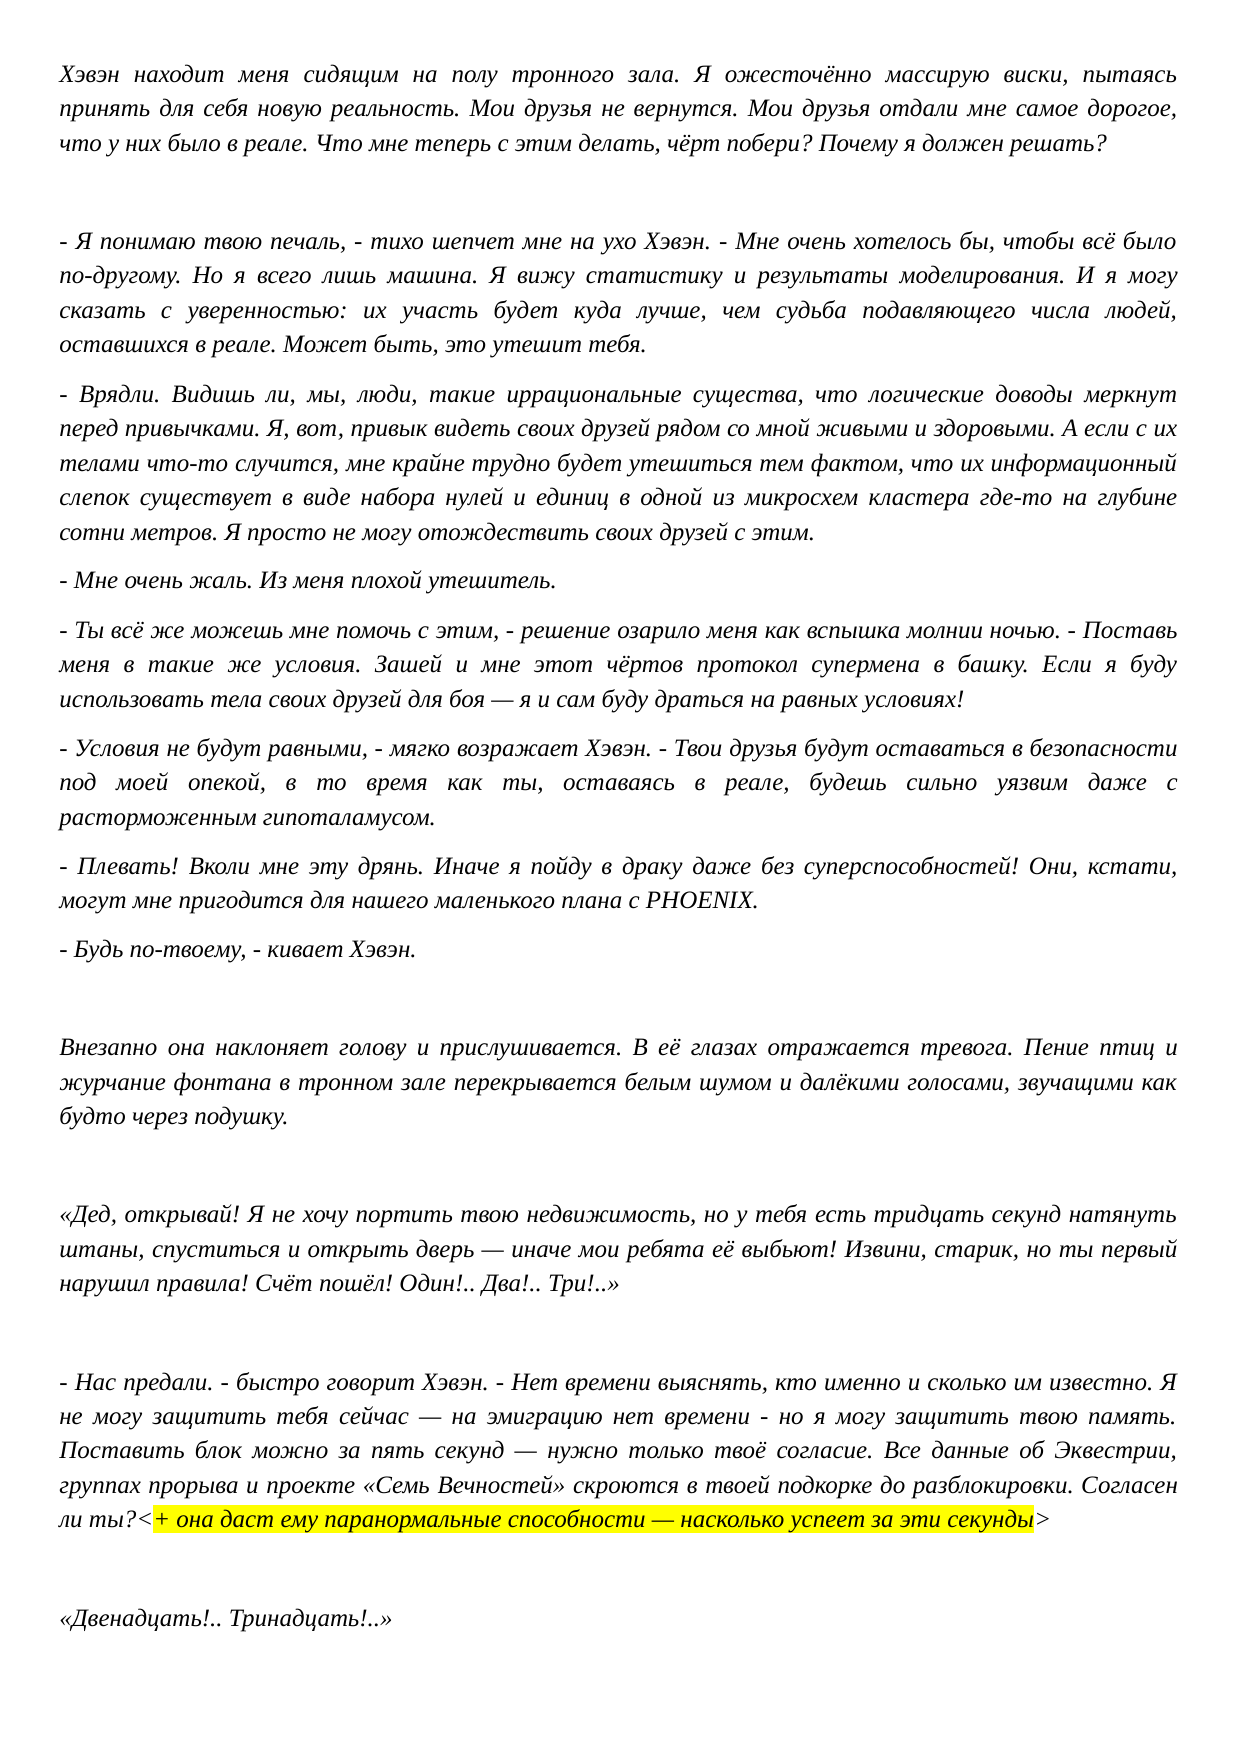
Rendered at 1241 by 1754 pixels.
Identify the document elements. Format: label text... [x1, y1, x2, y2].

text - Условия не будут равными, - мягко возражает Хэвэн. - Твои друзья будут оставаться в безопасности под моей опекой, в то время как ты, оставаясь в реале, будешь сильно уязвим даже с расторможенным гипоталамусом. [59, 733, 1181, 830]
text - Ты всё же можешь мне помочь с этим, - решение озарило меня как вспышка молнии ночью. - Поставь меня в такие же условия. Зашей и мне этот чёртов протокол супермена в башку. Если я буду использовать тела своих друзей для боя — я и сам буду драться на равных условиях! [59, 615, 1181, 712]
text - Врядли. Видишь ли, мы, люди, такие иррациональные существа, что логические доводы меркнут перед привычками. Я, вот, привык видеть своих друзей рядом со мной живыми и здоровыми. А если с их телами что-то случится, мне крайне трудно будет утешиться тем фактом, что их информационный слепок существует в виде набора нулей и единиц в одной из микросхем кластера где-то на глубине сотни метров. Я просто не могу отождествить своих друзей с этим. [59, 379, 1181, 545]
text Внезапно она наклоняет голову и прислушивается. В её глазах отражается тревога. Пение птиц и журчание фонтана в тронном зале перекрывается белым шумом и далёкими голосами, звучащими как будто через подушку. [59, 1032, 1181, 1130]
text «Двенадцать!.. Тринадцать!..» [59, 1603, 1181, 1631]
text - Я понимаю твою печаль, - тихо шепчет мне на ухо Хэвэн. - Мне очень хотелось бы, чтобы всё было по-другому. Но я всего лишь машина. Я вижу статистику и результаты моделирования. И я могу сказать с уверенностью: их участь будет куда лучше, чем судьба подавляющего числа людей, оставшихся в реале. Может быть, это утешит тебя. [59, 226, 1181, 358]
text - Мне очень жаль. Из меня плохой утешитель. [59, 566, 1181, 594]
text Хэвэн находит меня сидящим на полу тронного зала. Я ожесточённо массирую виски, пытаясь принять для себя новую реальность. Мои друзья не вернутся. Мои друзья отдали мне самое дорогое, что у них было в реале. Что мне теперь с этим делать, чёрт побери? Почему я должен решать? [59, 59, 1181, 157]
text - Плевать! Вколи мне эту дрянь. Иначе я пойду в драку даже без суперспособностей! Они, кстати, могут мне пригодится для нашего маленького плана с PHOENIX. [59, 851, 1181, 914]
text - Будь по-твоему, - кивает Хэвэн. [59, 934, 1181, 963]
text «Дед, открывай! Я не хочу портить твою недвижимость, но у тебя есть тридцать секунд натянуть штаны, спуститься и открыть дверь — иначе мои ребята её выбьют! Извини, старик, но ты первый нарушил правила! Счёт пошёл! Один!.. Два!.. Три!..» [59, 1199, 1181, 1297]
text - Нас предали. - быстро говорит Хэвэн. - Нет времени выяснять, кто именно и сколько им известно. Я не могу защитить тебя сейчас — на эмиграцию нет времени - но я могу защитить твою память. Поставить блок можно за пять секунд — нужно только твоё согласие. Все данные об Эквестрии, группах прорыва и проекте «Семь Вечностей» скроются в твоей подкорке до разблокировки. Согласен ли ты?<+ она даст ему паранормальные способности — насколько успеет за эти секунды> [59, 1367, 1181, 1533]
